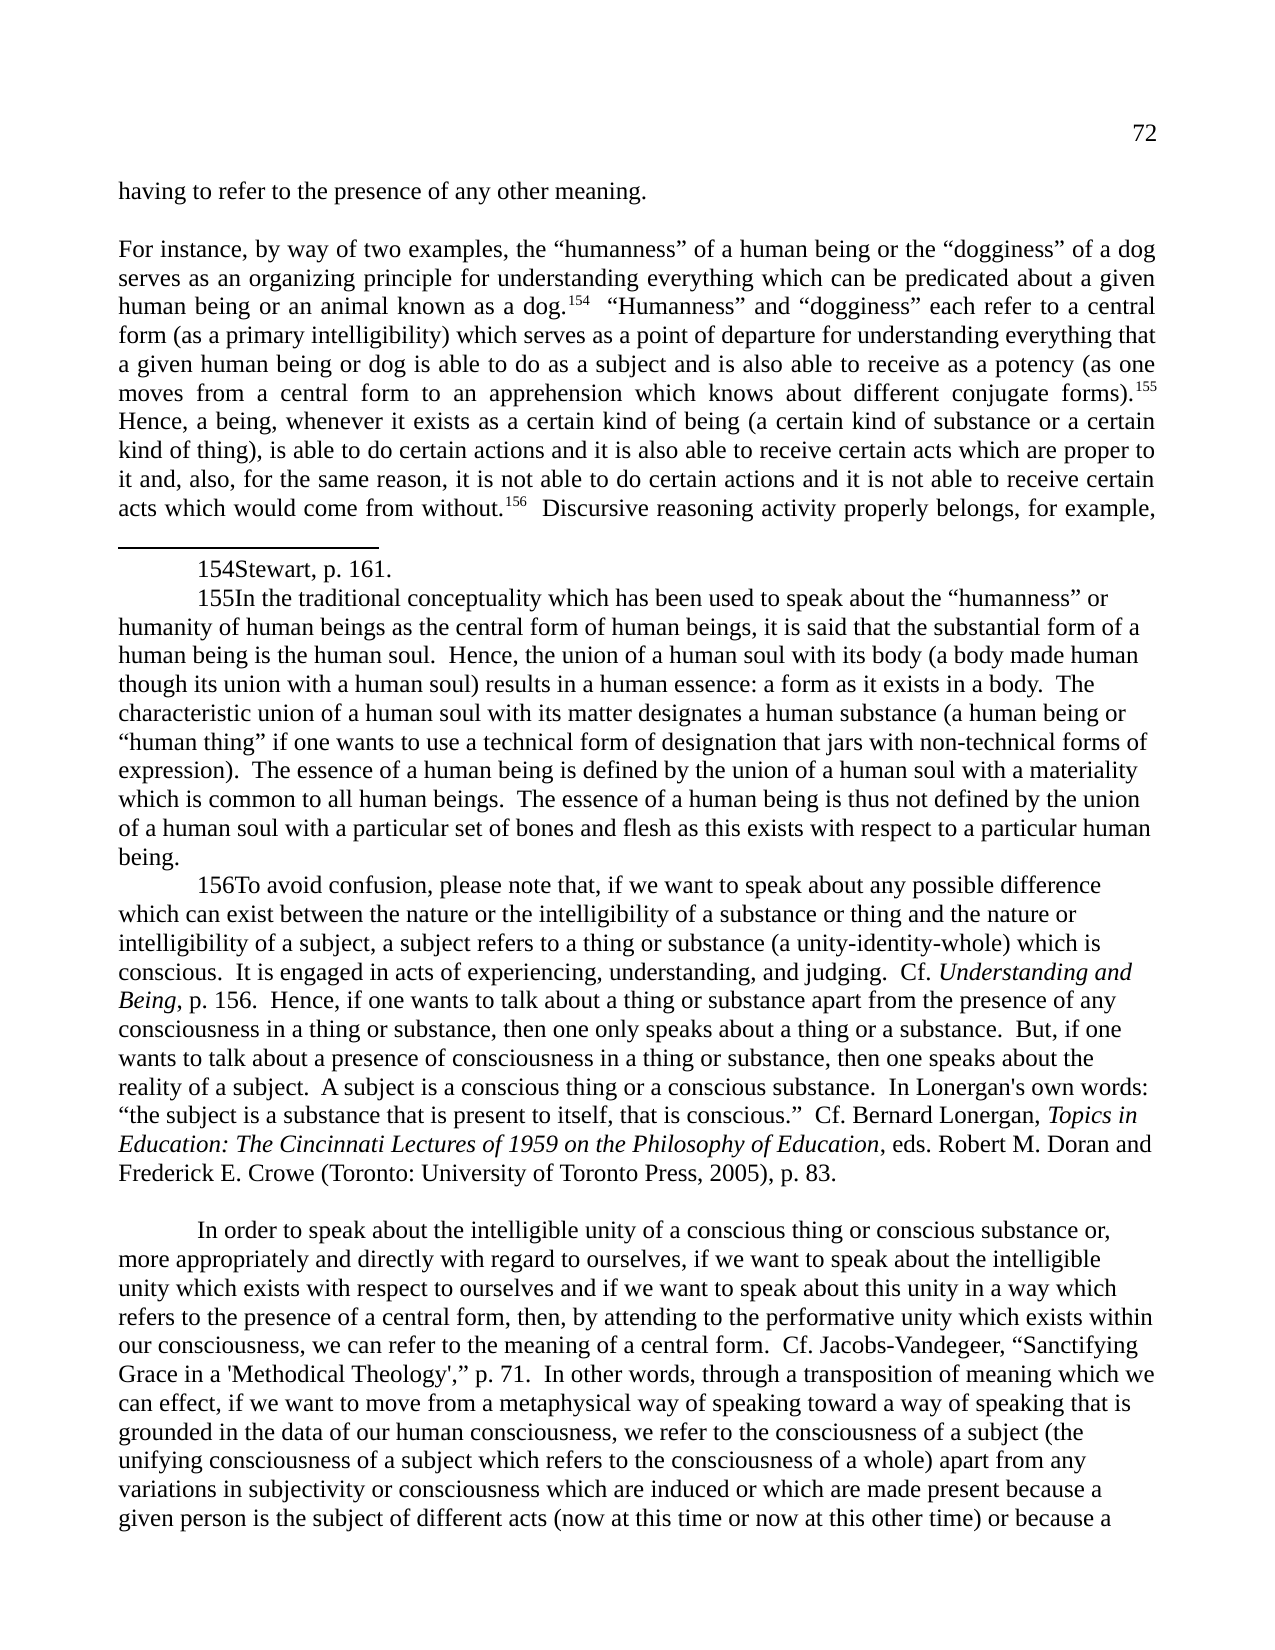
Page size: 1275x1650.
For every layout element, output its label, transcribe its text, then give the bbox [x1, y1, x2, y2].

text In the traditional conceptuality which has been used to speak about the “humanness” or humanity of human beings as the central form of human beings, it is said that the substantial form of a human being is the human soul. Hence, the union of a human soul with its body (a body made human though its union with a human soul) results in a human essence: a form as it exists in a body. The characteristic union of a human soul with its matter designates a human substance (a human being or “human thing” if one wants to use a technical form of designation that jars with non-technical forms of expression). The essence of a human being is defined by the union of a human soul with a materiality which is common to all human beings. The essence of a human being is thus not defined by the union of a human soul with a particular set of bones and flesh as this exists with respect to a particular human being. [118, 583, 1157, 871]
text In order to speak about the intelligible unity of a conscious thing or conscious substance or, more appropriately and directly with regard to ourselves, if we want to speak about the intelligible unity which exists with respect to ourselves and if we want to speak about this unity in a way which refers to the presence of a central form, then, by attending to the performative unity which exists within our consciousness, we can refer to the meaning of a central form. Cf. Jacobs-Vandegeer, “Sanctifying Grace in a 'Methodical Theology',” p. 71. In other words, through a transposition of meaning which we can effect, if we want to move from a metaphysical way of speaking toward a way of speaking that is grounded in the data of our human consciousness, we refer to the consciousness of a subject (the unifying consciousness of a subject which refers to the consciousness of a whole) apart from any variations in subjectivity or consciousness which are induced or which are made present because a given person is the subject of different acts (now at this time or now at this other time) or because a [118, 1216, 1157, 1532]
text For instance, by way of two examples, the “humanness” of a human being or the “dogginess” of a dog serves as an organizing principle for understanding everything which can be predicated about a given human being or an animal known as a dog. “Humanness” and “dogginess” each refer to a central form (as a primary intelligibility) which serves as a point of departure for understanding everything that a given human being or dog is able to do as a subject and is also able to receive as a potency (as one moves from a central form to an apprehension which knows about different conjugate forms). Hence, a being, whenever it exists as a certain kind of being (a certain kind of substance or a certain kind of thing), is able to do certain actions and it is also able to receive certain acts which are proper to it and, also, for the same reason, it is not able to do certain actions and it is not able to receive certain acts which would come from without. Discursive reasoning activity properly belongs, for example, [118, 234, 1157, 521]
text To avoid confusion, please note that, if we want to speak about any possible difference which can exist between the nature or the intelligibility of a substance or thing and the nature or intelligibility of a subject, a subject refers to a thing or substance (a unity-identity-whole) which is conscious. It is engaged in acts of experiencing, understanding, and judging. Cf. Understanding and Being, p. 156. Hence, if one wants to talk about a thing or substance apart from the presence of any consciousness in a thing or substance, then one only speaks about a thing or a substance. But, if one wants to talk about a presence of consciousness in a thing or substance, then one speaks about the reality of a subject. A subject is a conscious thing or a conscious substance. In Lonergan's own words: “the subject is a substance that is present to itself, that is conscious.” Cf. Bernard Lonergan, Topics in Education: The Cincinnati Lectures of 1959 on the Philosophy of Education, eds. Robert M. Doran and Frederick E. Crowe (Toronto: University of Toronto Press, 2005), p. 83. [118, 871, 1157, 1187]
text having to refer to the presence of any other meaning. [118, 176, 1157, 205]
text Stewart, p. 161. [118, 554, 1157, 583]
